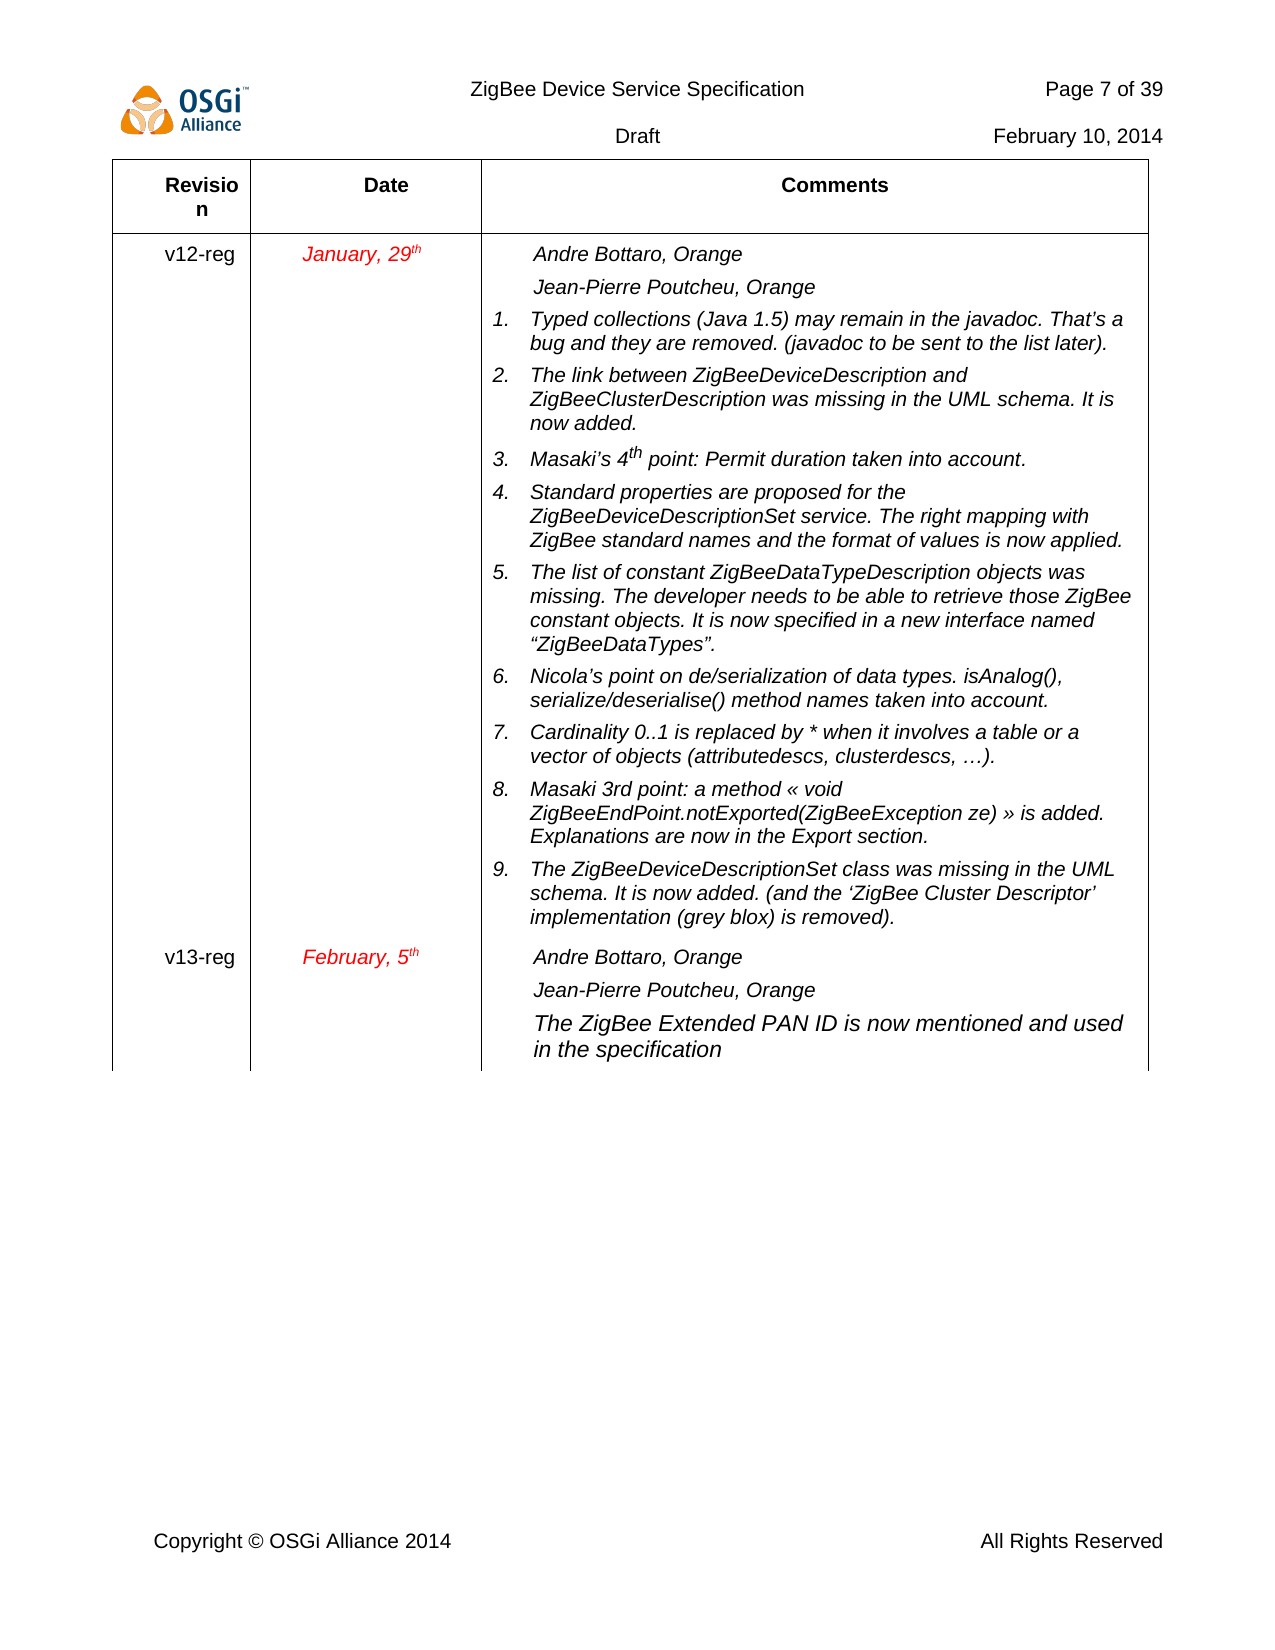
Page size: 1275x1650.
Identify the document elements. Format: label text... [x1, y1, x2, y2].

table_header Date [251, 160, 481, 233]
table_cell v13-reg [113, 937, 250, 1071]
table_cell v12-reg [113, 234, 250, 937]
table_cell February, 5th [251, 937, 481, 1071]
table_cell Andre Bottaro, Orange Jean-Pierre Poutcheu, Orange Typed collections (Java 1.5) may remain in the javadoc. That’s a bug and they are removed. (javadoc to be sent to the list later). The link between ZigBeeDeviceDescription and ZigBeeClusterDescription was missing in the UML schema. It is now added. Masaki’s 4th point: Permit duration taken into account. Standard properties are proposed for the ZigBeeDeviceDescriptionSet service. The right mapping with ZigBee standard names and the format of values is now applied. The list of constant ZigBeeDataTypeDescription objects was missing. The developer needs to be able to retrieve those ZigBee constant objects. It is now specified in a new interface named “ZigBeeDataTypes”. Nicola’s point on de/serialization of data types. isAnalog(), serialize/deserialise() method names taken into account. Cardinality 0..1 is replaced by * when it involves a table or a vector of objects (attributedescs, clusterdescs, …). Masaki 3rd point: a method « void ZigBeeEndPoint.notExported(ZigBeeException ze) » is added. Explanations are now in the Export section. The ZigBeeDeviceDescriptionSet class was missing in the UML schema. It is now added. (and the ‘ZigBee Cluster Descriptor’ implementation (grey blox) is removed). [482, 234, 1148, 937]
table_cell January, 29th [251, 234, 481, 937]
table_cell Andre Bottaro, Orange Jean-Pierre Poutcheu, Orange The ZigBee Extended PAN ID is now mentioned and used in the specification [482, 937, 1148, 1071]
picture [113, 78, 257, 142]
table_header Revision [113, 160, 250, 233]
table_header Comments [482, 160, 1148, 233]
